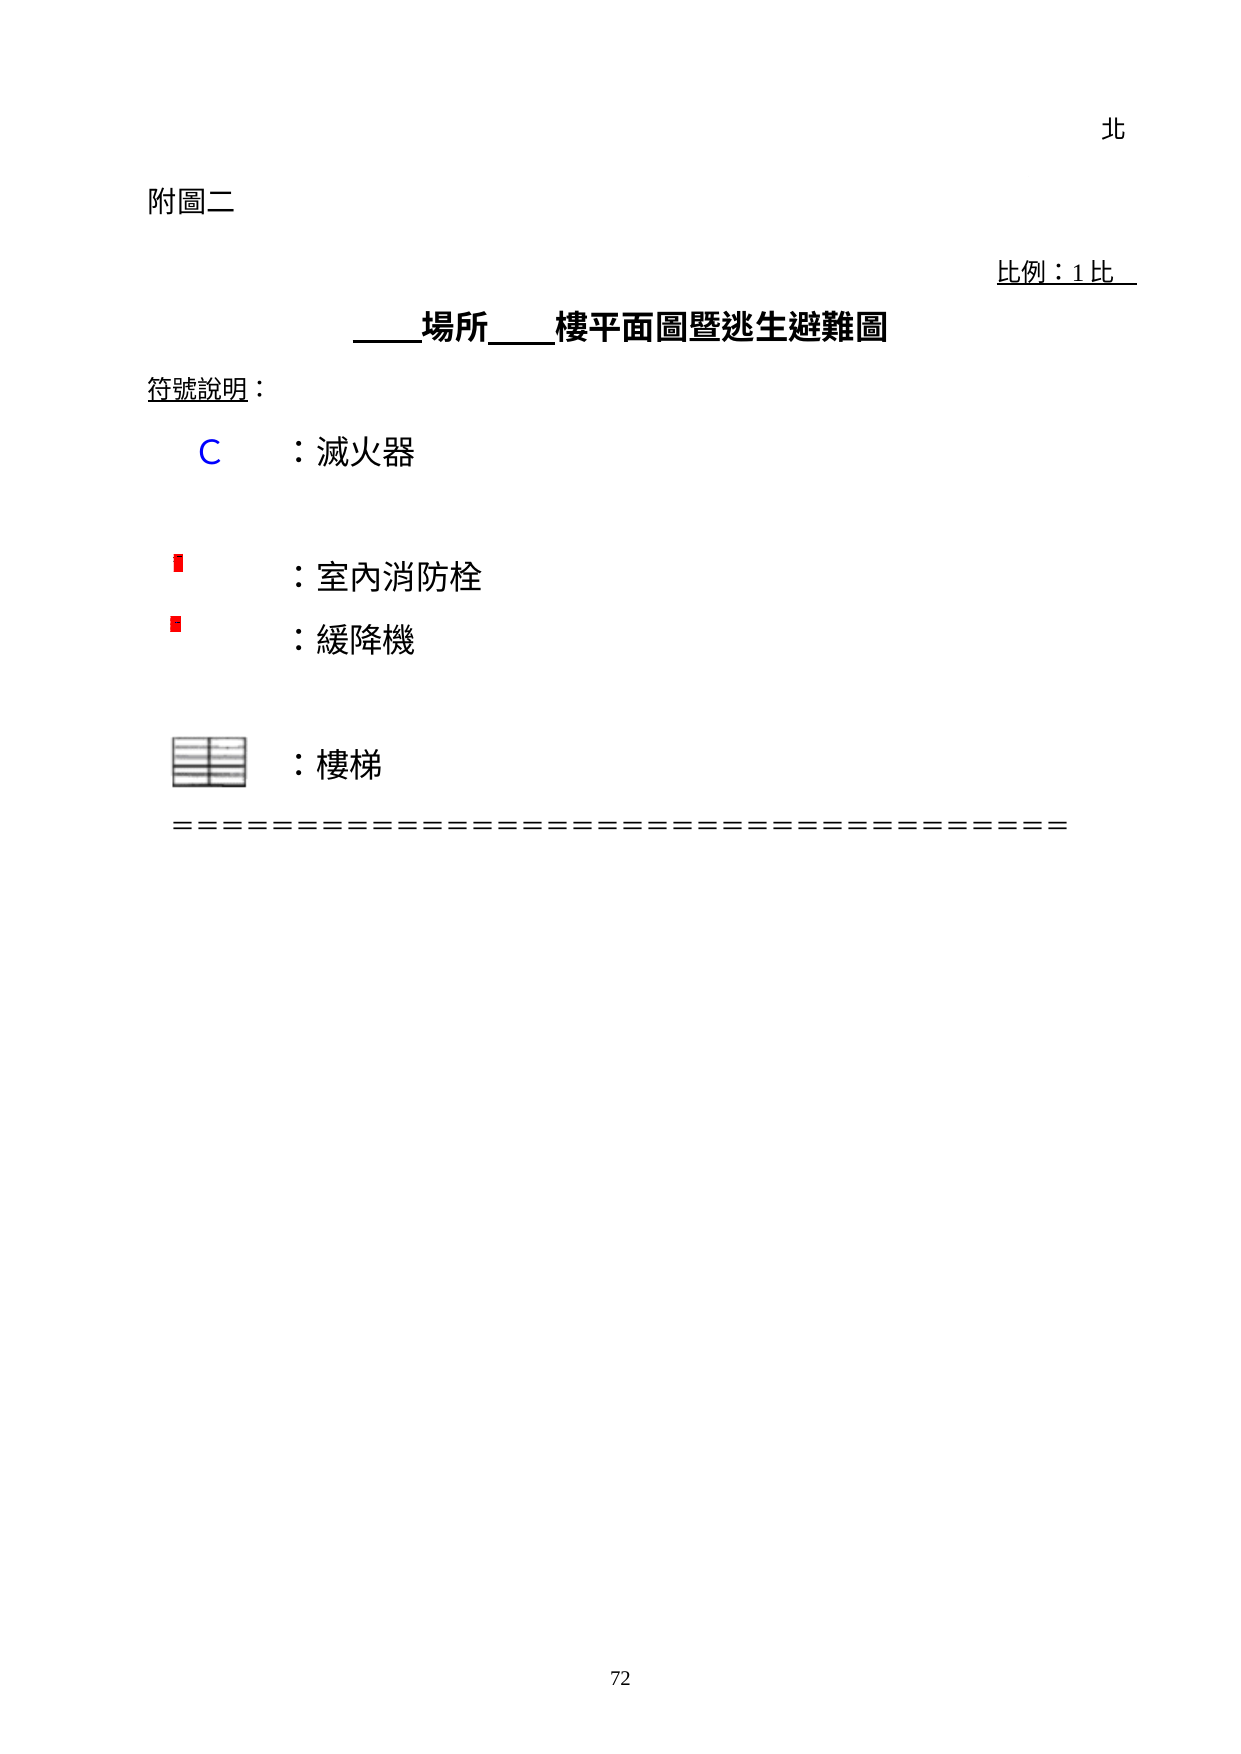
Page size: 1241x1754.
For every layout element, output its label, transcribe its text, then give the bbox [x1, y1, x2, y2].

text 附圖二 [148, 102, 1141, 233]
text 北 [1044, 109, 1126, 146]
table_cell [148, 596, 271, 671]
text 符號說明： [148, 346, 1092, 408]
table_cell ：室內消防栓 [271, 483, 1098, 596]
text 比例：1比 [969, 252, 1164, 288]
table_cell [148, 671, 271, 783]
table_header ：滅火器 [271, 408, 1098, 483]
table_cell ：緩降機 [271, 596, 1098, 671]
table_cell ：樓梯 [271, 671, 1098, 783]
table_cell [148, 483, 271, 602]
text ＝＝＝＝＝＝＝＝＝＝＝＝＝＝＝＝＝＝＝＝＝＝＝＝＝＝＝＝＝＝＝＝＝＝＝＝ [148, 783, 1092, 846]
table_header Ｃ [148, 408, 271, 483]
text 場所 樓平面圖暨逃生避難圖 [148, 283, 1092, 346]
